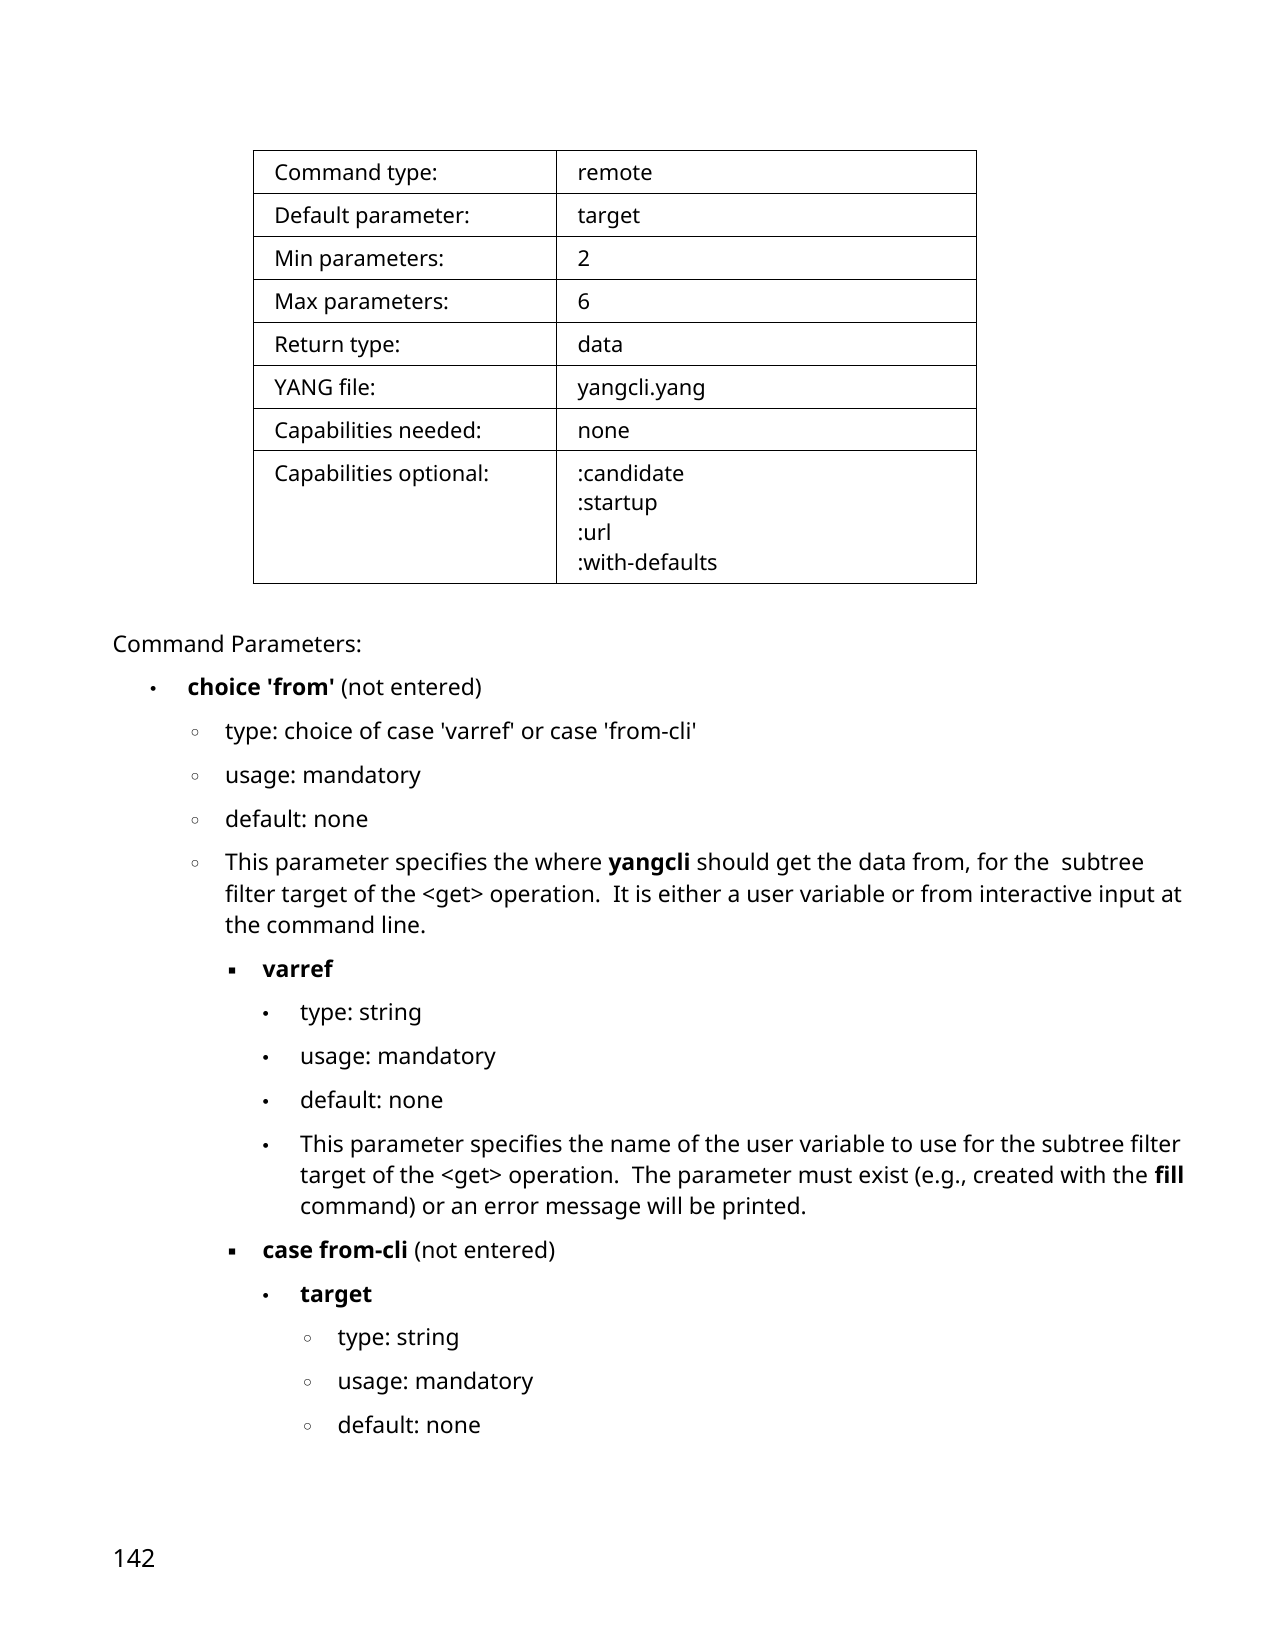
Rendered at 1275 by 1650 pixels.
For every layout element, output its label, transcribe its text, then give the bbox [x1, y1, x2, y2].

list default: none [300, 1409, 1200, 1440]
list type: string [262, 996, 1200, 1027]
table_cell :candidate :startup :url :with-defaults [557, 451, 976, 583]
list default: none [262, 1084, 1200, 1115]
list usage: mandatory [187, 759, 1200, 790]
table_cell 2 [557, 237, 976, 279]
list This parameter specifies the name of the user variable to use for the subtree filter target of the <get> operation. The parameter must exist (e.g., created with the fill command) or an error message will be printed. [262, 1127, 1200, 1221]
table_header Command type: [254, 151, 556, 193]
list case from-cli (not entered) [225, 1234, 1200, 1265]
table_cell data [557, 323, 976, 364]
table_header remote [557, 151, 976, 193]
table_cell Capabilities optional: [254, 451, 556, 583]
table_cell Min parameters: [254, 237, 556, 279]
list varref [225, 952, 1200, 984]
list usage: mandatory [262, 1040, 1200, 1071]
list usage: mandatory [300, 1365, 1200, 1396]
list type: choice of case 'varref' or case 'from-cli' [187, 715, 1200, 746]
table_cell 6 [557, 280, 976, 322]
table_cell Capabilities needed: [254, 409, 556, 450]
table_cell target [557, 194, 976, 236]
table_cell yangcli.yang [557, 366, 976, 407]
list target [262, 1277, 1200, 1309]
list type: string [300, 1321, 1200, 1352]
table_cell Return type: [254, 323, 556, 364]
table_cell Default parameter: [254, 194, 556, 236]
table_cell YANG file: [254, 366, 556, 407]
table_cell Max parameters: [254, 280, 556, 322]
list choice 'from' (not entered) [150, 671, 1200, 702]
table_cell none [557, 409, 976, 450]
text Command Parameters: [112, 627, 1200, 659]
list This parameter specifies the where yangcli should get the data from, for the subtree filter target of the <get> operation. It is either a user variable or from interactive input at the command line. [187, 846, 1200, 940]
list default: none [187, 802, 1200, 834]
